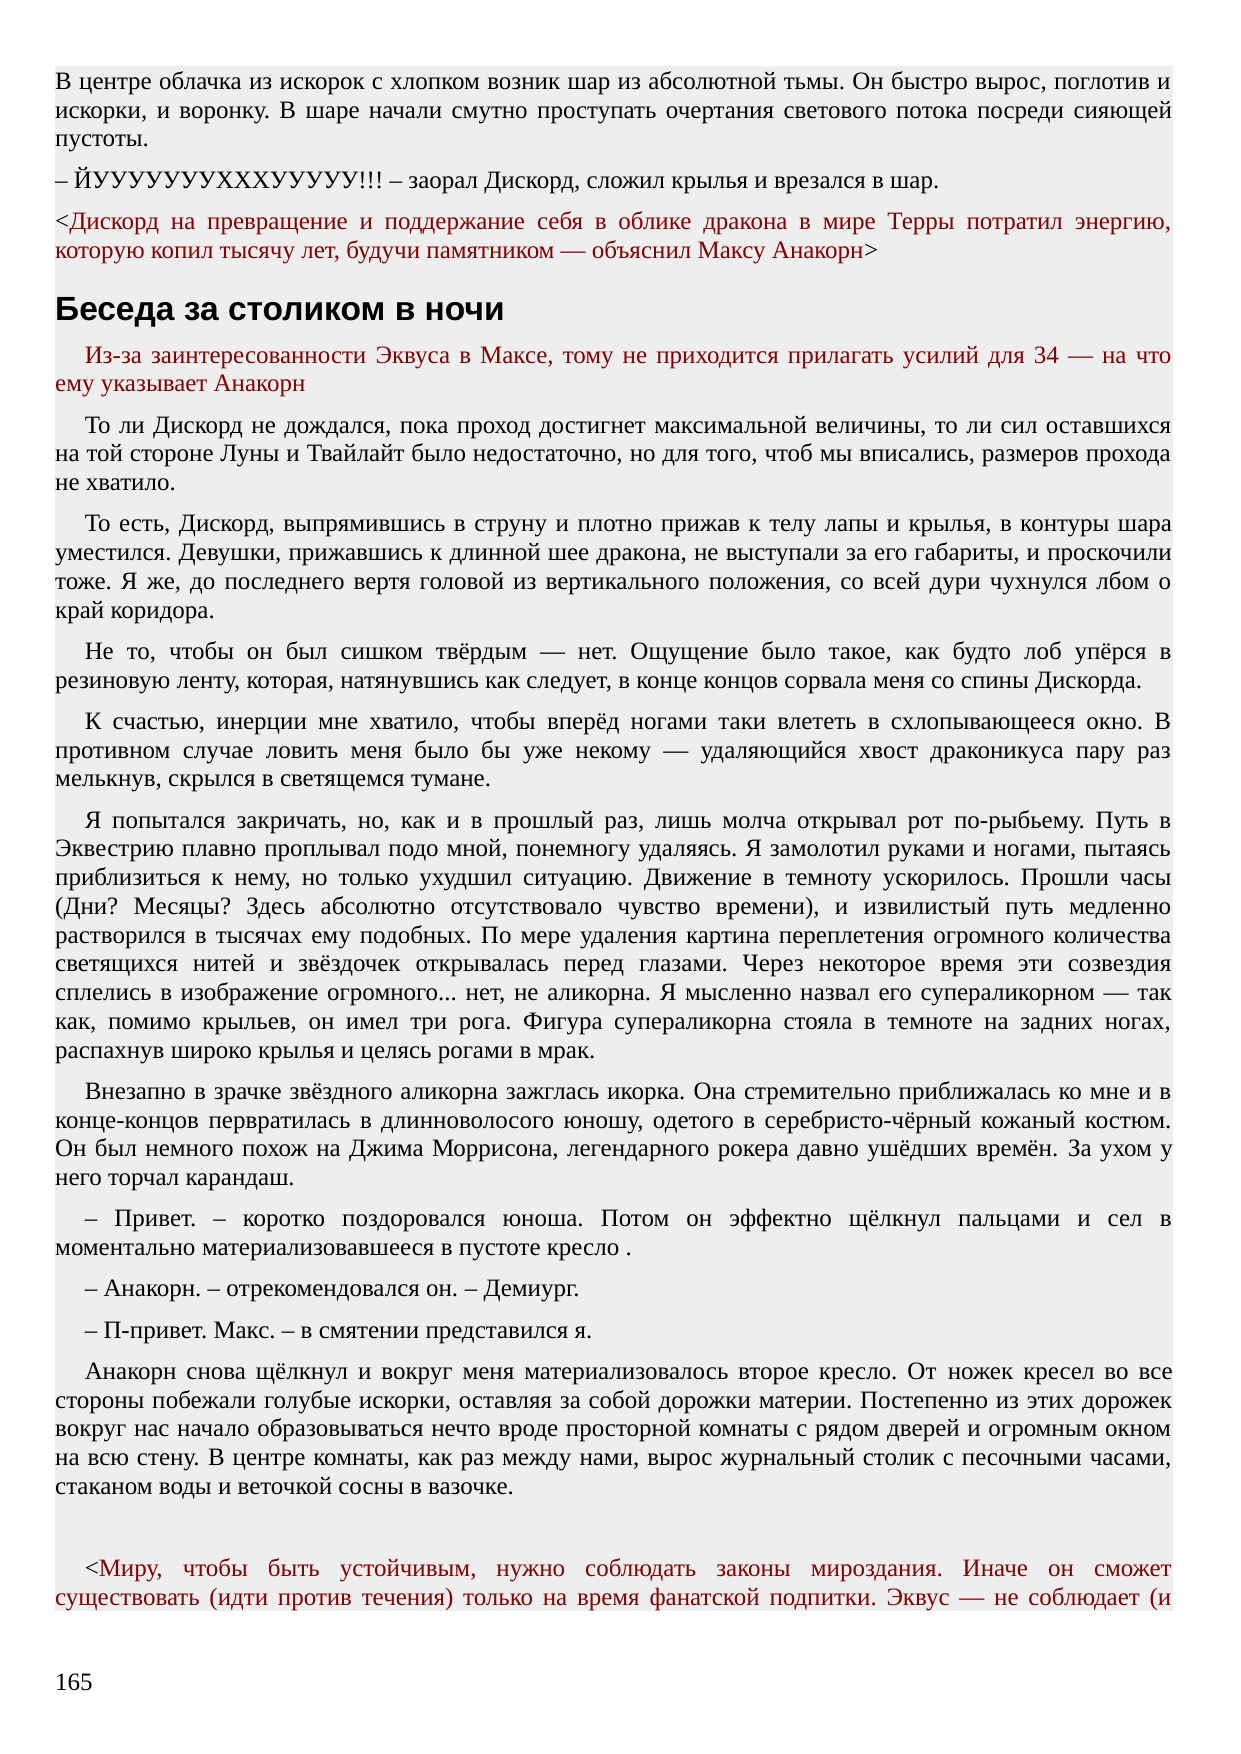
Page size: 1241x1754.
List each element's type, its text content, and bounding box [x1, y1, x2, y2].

text – Анакорн. – отрекомендовался он. – Демиург. [55, 1273, 1173, 1302]
subtitle Беседа за столиком в ночи [55, 288, 1173, 327]
text Из-за заинтересованности Эквуса в Максе, тому не приходится прилагать усилий для 34 — на что ему указывает Анакорн [55, 340, 1173, 397]
text – Привет. – коротко поздоровался юноша. Потом он эффектно щёлкнул пальцами и сел в моментально материализовавшееся в пустоте кресло . [55, 1203, 1173, 1261]
text – П-привет. Макс. – в смятении представился я. [55, 1315, 1173, 1343]
text Я попытался закричать, но, как и в прошлый раз, лишь молча открывал рот по-рыбьему. Путь в Эквестрию плавно проплывал подо мной, понемногу удаляясь. Я замолотил руками и ногами, пытаясь приблизиться к нему, но только ухудшил ситуацию. Движение в темноту ускорилось. Прошли часы (Дни? Месяцы? Здесь абсолютно отсутствовало чувство времени), и извилистый путь медленно растворился в тысячах ему подобных. По мере удаления картина переплетения огромного количества светящихся нитей и звёздочек открывалась перед глазами. Через некоторое время эти созвездия сплелись в изображение огромного... нет, не аликорна. Я мысленно назвал его супераликорном — так как, помимо крыльев, он имел три рога. Фигура супераликорна стояла в темноте на задних ногах, распахнув широко крылья и целясь рогами в мрак. [55, 805, 1173, 1063]
text То есть, Дискорд, выпрямившись в струну и плотно прижав к телу лапы и крылья, в контуры шара уместился. Девушки, прижавшись к длинной шее дракона, не выступали за его габариты, и проскочили тоже. Я же, до последнего вертя головой из вертикального положения, со всей дури чухнулся лбом о край коридора. [55, 508, 1173, 623]
text Внезапно в зрачке звёздного аликорна зажглась икорка. Она стремительно приближалась ко мне и в конце-концов первратилась в длинноволосого юношу, одетого в серебристо-чёрный кожаный костюм. Он был немного похож на Джима Моррисона, легендарного рокера давно ушёдших времён. За ухом у него торчал карандаш. [55, 1076, 1173, 1191]
text <Дискорд на превращение и поддержание себя в облике дракона в мире Терры потратил энергию, которую копил тысячу лет, будучи памятником — объяснил Максу Анакорн> [55, 206, 1173, 263]
text <Миру, чтобы быть устойчивым, нужно соблюдать законы мироздания. Иначе он сможет существовать (идти против течения) только на время фанатской подпитки. Эквус — не соблюдает (и [55, 1553, 1173, 1611]
text Не то, чтобы он был сишком твёрдым — нет. Ощущение было такое, как будто лоб упёрся в резиновую ленту, которая, натянувшись как следует, в конце концов сорвала меня со спины Дискорда. [55, 636, 1173, 693]
text К счастью, инерции мне хватило, чтобы вперёд ногами таки влететь в схлопывающееся окно. В противном случае ловить меня было бы уже некому — удаляющийся хвост драконикуса пару раз мелькнув, скрылся в светящемся тумане. [55, 706, 1173, 792]
text То ли Дискорд не дождался, пока проход достигнет максимальной величины, то ли сил оставшихся на той стороне Луны и Твайлайт было недостаточно, но для того, чтоб мы вписались, размеров прохода не хватило. [55, 410, 1173, 496]
text В центре облачка из искорок с хлопком возник шар из абсолютной тьмы. Он быстро вырос, поглотив и искорки, и воронку. В шаре начали смутно проступать очертания светового потока посреди сияющей пустоты. [55, 66, 1173, 152]
text – ЙУУУУУУУХХХУУУУУ!!! – заорал Дискорд, сложил крылья и врезался в шар. [55, 165, 1173, 193]
text Анакорн снова щёлкнул и вокруг меня материализовалось второе кресло. От ножек кресел во все стороны побежали голубые искорки, оставляя за собой дорожки материи. Постепенно из этих дорожек вокруг нас начало образовываться нечто вроде просторной комнаты с рядом дверей и огромным окном на всю стену. В центре комнаты, как раз между нами, вырос журнальный столик с песочными часами, стаканом воды и веточкой сосны в вазочке. [55, 1356, 1173, 1500]
